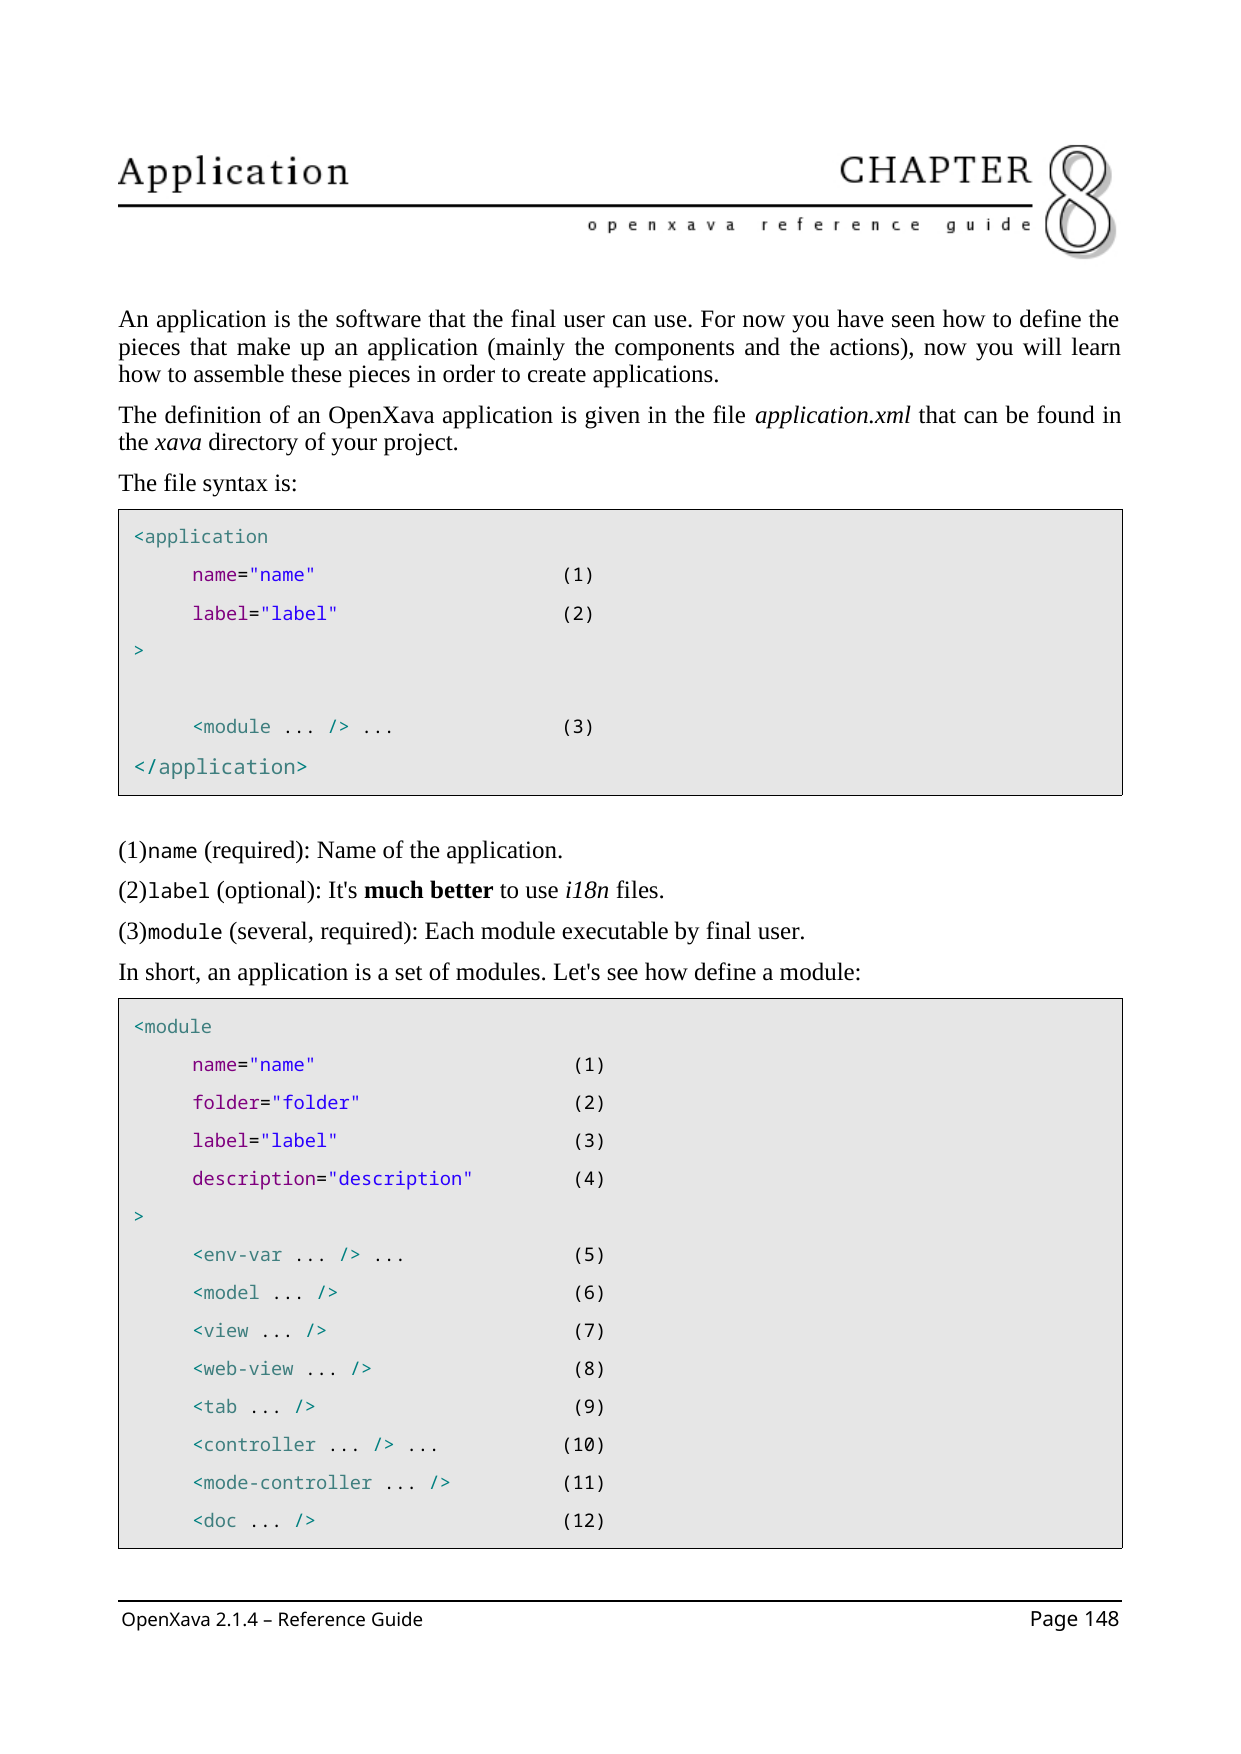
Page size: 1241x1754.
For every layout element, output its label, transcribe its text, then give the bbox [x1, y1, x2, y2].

text folder="folder" (2) [119, 1074, 1122, 1112]
text <application [119, 510, 1122, 547]
text <module [119, 999, 1122, 1036]
text An application is the software that the final user can use. For now you have seen how to define the pieces that make up an application (mainly the components and the actions), now you will learn how to assemble these pieces in order to create applications. [118, 305, 1122, 388]
text In short, an application is a set of modules. Let's see how define a module: [118, 958, 1122, 986]
list module (several, required): Each module executable by final user. [118, 917, 1122, 946]
picture [118, 118, 1122, 288]
text name="name" (1) [119, 547, 1122, 585]
text The file syntax is: [118, 469, 1122, 496]
text <mode-controller ... /> (11) [119, 1454, 1122, 1492]
text > [119, 623, 1122, 661]
list name (required): Name of the application. [118, 836, 1122, 864]
text </application> [119, 737, 1122, 795]
text <tab ... /> (9) [119, 1378, 1122, 1416]
text The definition of an OpenXava application is given in the file application.xml that can be found in the xava directory of your project. [118, 401, 1122, 456]
list label (optional): It's much better to use i18n files. [118, 877, 1122, 905]
text description="description" (4) [119, 1150, 1122, 1188]
text name="name" (1) [119, 1036, 1122, 1074]
text <view ... /> (7) [119, 1302, 1122, 1340]
text label="label" (3) [119, 1112, 1122, 1150]
text <web-view ... /> (8) [119, 1340, 1122, 1378]
text <env-var ... /> ... (5) [119, 1226, 1122, 1264]
text <doc ... /> (12) [119, 1492, 1122, 1548]
text <model ... /> (6) [119, 1264, 1122, 1302]
subtitle Application [118, 288, 1122, 293]
text <controller ... /> ... (10) [119, 1416, 1122, 1454]
text > [119, 1188, 1122, 1226]
text label="label" (2) [119, 585, 1122, 623]
text <module ... /> ... (3) [119, 699, 1122, 737]
